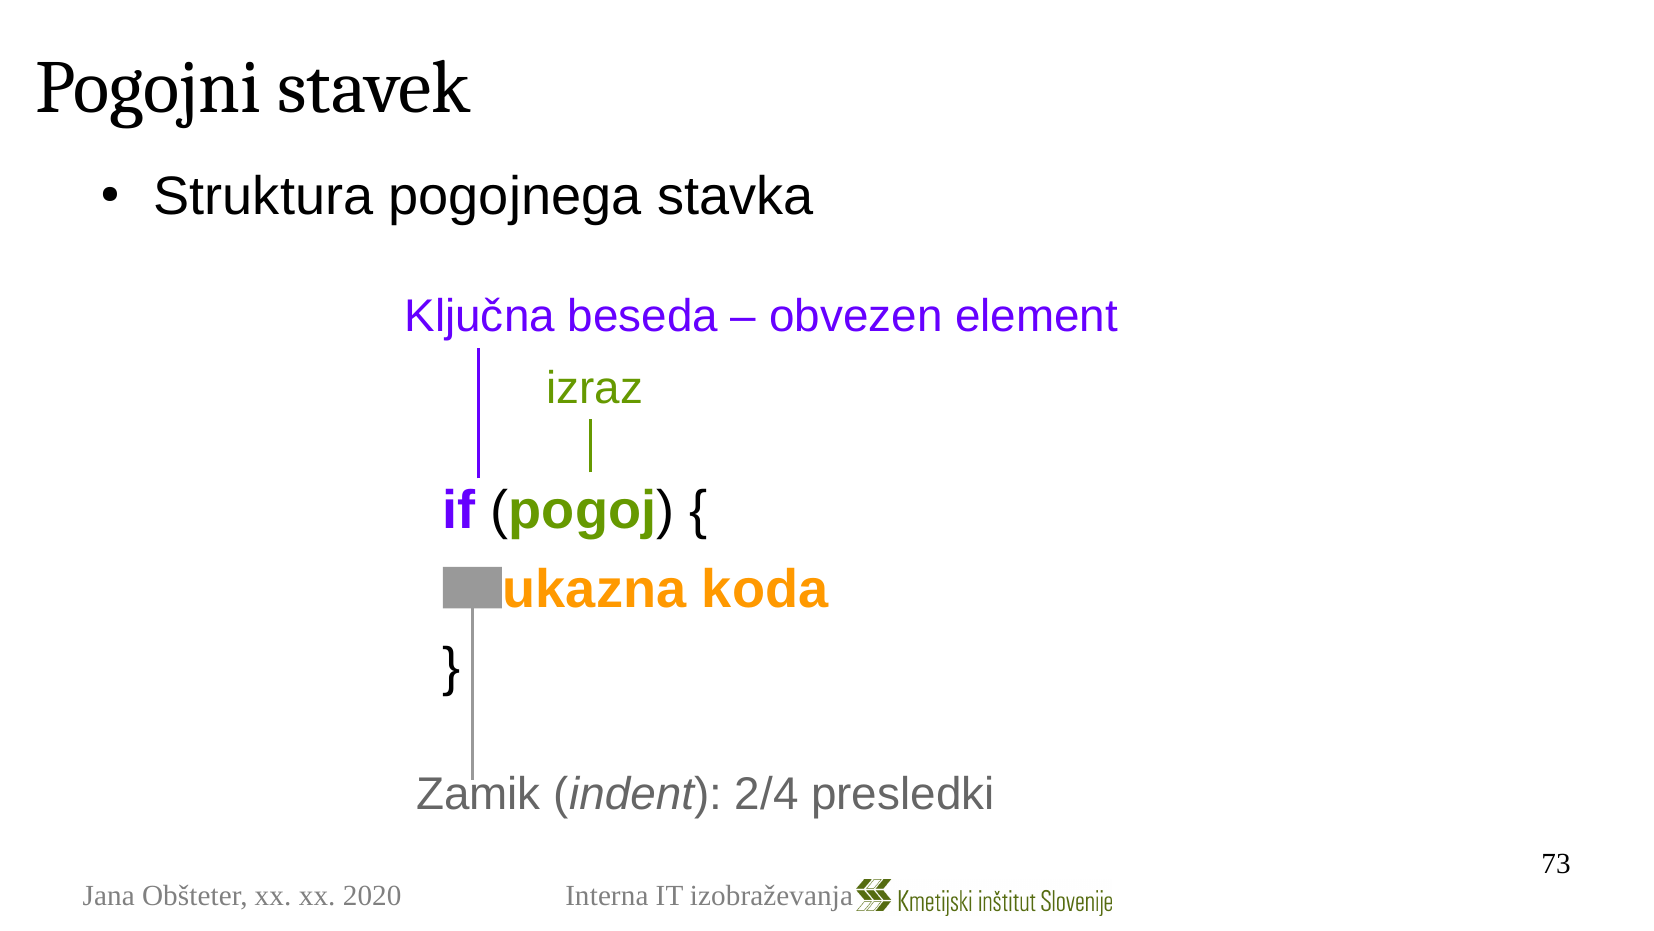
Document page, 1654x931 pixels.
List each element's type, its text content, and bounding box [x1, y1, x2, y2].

list Struktura pogojnega stavka if (pogoj) { ukazna koda } [82, 165, 1642, 827]
text_box Ključna beseda – obvezen element [389, 282, 1193, 349]
title Pogojni stavek [35, 21, 1524, 154]
text_box izraz [531, 355, 934, 473]
text_box [442, 566, 502, 609]
picture [856, 879, 1112, 916]
text_box Zamik (indent): 2/4 presledki [401, 760, 1205, 827]
